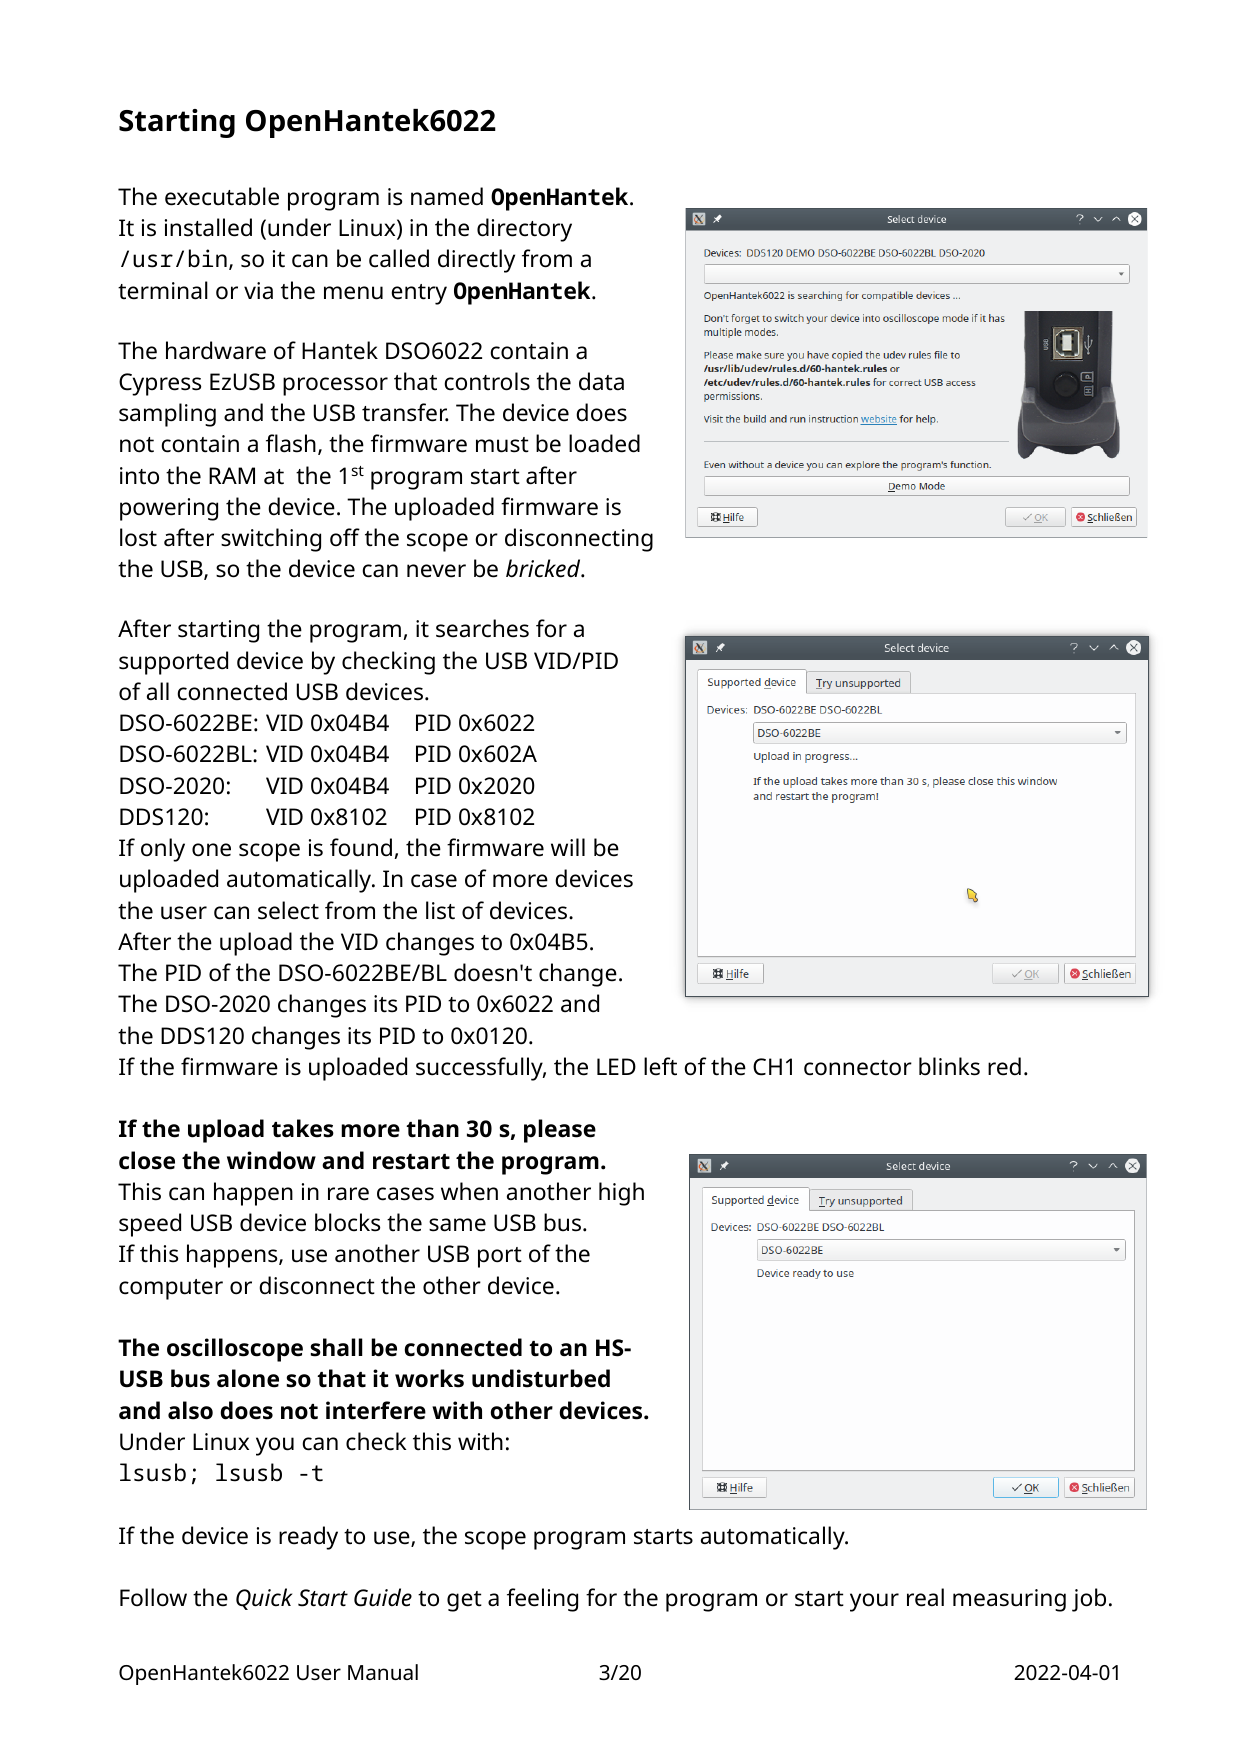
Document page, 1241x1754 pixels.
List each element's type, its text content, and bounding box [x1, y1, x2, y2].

text The hardware of Hantek DSO6022 contain a Cypress EzUSB processor that controls the data sampling and the USB transfer. The device does not contain a flash, the firmware must be loaded into the RAM at the 1st program start after powering the device. The uploaded firmware is lost after switching off the scope or disconnecting the USB, so the device can never be bricked. [118, 335, 1122, 585]
text The executable program is named OpenHantek. It is installed (under Linux) in the directory /usr/bin, so it can be called directly from a terminal or via the menu entry OpenHantek. [118, 181, 1122, 335]
text If the device is ready to use, the scope program starts automatically. [118, 1520, 1122, 1551]
subtitle Starting OpenHantek6022 [118, 100, 1122, 140]
picture [685, 208, 1148, 538]
text If this happens, use another USB port of the computer or disconnect the other device. [118, 1238, 689, 1301]
text This can happen in rare cases when another high speed USB device blocks the same USB bus. [118, 1176, 689, 1238]
text After starting the program, it searches for a supported device by checking the USB VID/PID of all connected USB devices. [118, 613, 1122, 707]
text Under Linux you can check this with: lsusb; lsusb -t [118, 1426, 689, 1488]
text If only one scope is found, the firmware will be uploaded automatically. In case of more devices the user can select from the list of devices. After the upload the VID changes to 0x04B5. The PID of the DSO-6022BE/BL doesn't change. [118, 832, 668, 988]
text Follow the Quick Start Guide to get a feeling for the program or start your real measuring job. [118, 1582, 1134, 1613]
text The oscilloscope shall be connected to an HS-USB bus alone so that it works undisturbed and also does not interfere with other devices. [118, 1332, 689, 1426]
picture [668, 620, 1165, 1013]
text DSO-6022BL: VID 0x04B4 PID 0x602A [118, 738, 668, 770]
picture [689, 1154, 1147, 1510]
text DSO-6022BE: VID 0x04B4 PID 0x6022 [118, 707, 668, 738]
text If the upload takes more than 30 s, please close the window and restart the program. [118, 1113, 1122, 1176]
text If the firmware is uploaded successfully, the LED left of the CH1 connector blinks red. [118, 1051, 1122, 1082]
text The DSO-2020 changes its PID to 0x6022 and the DDS120 changes its PID to 0x0120. [118, 988, 1122, 1051]
text DSO-2020: VID 0x04B4 PID 0x2020 DDS120: VID 0x8102 PID 0x8102 [118, 770, 668, 832]
